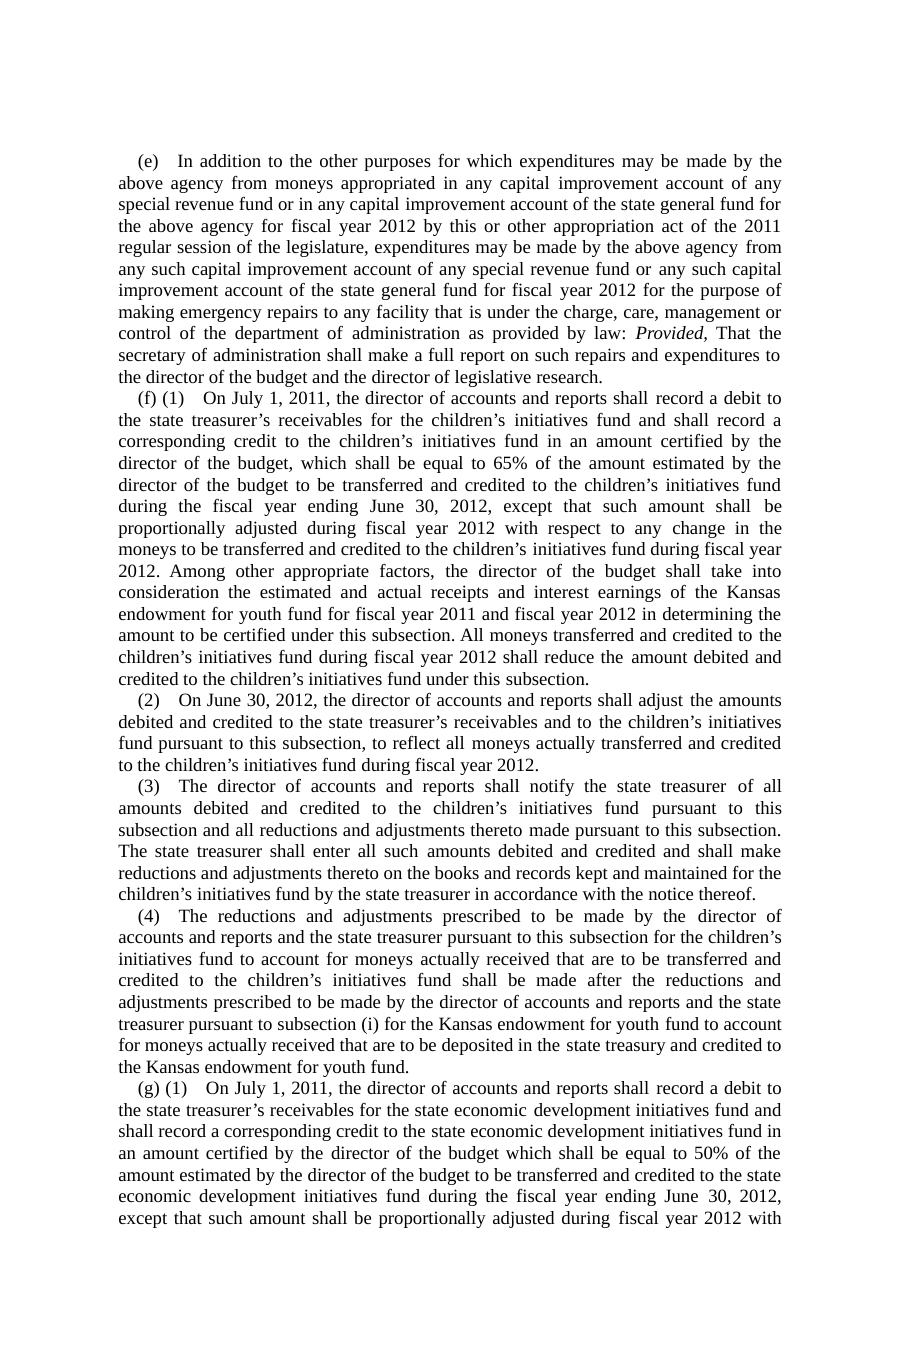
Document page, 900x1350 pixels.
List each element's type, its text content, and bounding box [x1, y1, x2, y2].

text (2) On June 30, 2012, the director of accounts and reports shall adjust the amounts debited and credited to the state treasurer’s receivables and to the children’s initiatives fund pursuant to this subsection, to reflect all moneys actually transferred and credited to the children’s initiatives fund during fiscal year 2012. [118, 689, 782, 775]
text (f) (1) On July 1, 2011, the director of accounts and reports shall record a debit to the state treasurer’s receivables for the children’s initiatives fund and shall record a corresponding credit to the children’s initiatives fund in an amount certified by the director of the budget, which shall be equal to 65% of the amount estimated by the director of the budget to be transferred and credited to the children’s initiatives fund during the fiscal year ending June 30, 2012, except that such amount shall be proportionally adjusted during fiscal year 2012 with respect to any change in the moneys to be transferred and credited to the children’s initiatives fund during fiscal year 2012. Among other appropriate factors, the director of the budget shall take into consideration the estimated and actual receipts and interest earnings of the Kansas endowment for youth fund for fiscal year 2011 and fiscal year 2012 in determining the amount to be certified under this subsection. All moneys transferred and credited to the children’s initiatives fund during fiscal year 2012 shall reduce the amount debited and credited to the children’s initiatives fund under this subsection. [118, 387, 782, 689]
text (3) The director of accounts and reports shall notify the state treasurer of all amounts debited and credited to the children’s initiatives fund pursuant to this subsection and all reductions and adjustments thereto made pursuant to this subsection. The state treasurer shall enter all such amounts debited and credited and shall make reductions and adjustments thereto on the books and records kept and maintained for the children’s initiatives fund by the state treasurer in accordance with the notice thereof. [118, 775, 782, 905]
text (e) In addition to the other purposes for which expenditures may be made by the above agency from moneys appropriated in any capital improvement account of any special revenue fund or in any capital improvement account of the state general fund for the above agency for fiscal year 2012 by this or other appropriation act of the 2011 regular session of the legislature, expenditures may be made by the above agency from any such capital improvement account of any special revenue fund or any such capital improvement account of the state general fund for fiscal year 2012 for the purpose of making emergency repairs to any facility that is under the charge, care, management or control of the department of administration as provided by law: Provided, That the secretary of administration shall make a full report on such repairs and expenditures to the director of the budget and the director of legislative research. [118, 150, 782, 387]
text (g) (1) On July 1, 2011, the director of accounts and reports shall record a debit to the state treasurer’s receivables for the state economic development initiatives fund and shall record a corresponding credit to the state economic development initiatives fund in an amount certified by the director of the budget which shall be equal to 50% of the amount estimated by the director of the budget to be transferred and credited to the state economic development initiatives fund during the fiscal year ending June 30, 2012, except that such amount shall be proportionally adjusted during fiscal year 2012 with [118, 1077, 782, 1228]
text (4) The reductions and adjustments prescribed to be made by the director of accounts and reports and the state treasurer pursuant to this subsection for the children’s initiatives fund to account for moneys actually received that are to be transferred and credited to the children’s initiatives fund shall be made after the reductions and adjustments prescribed to be made by the director of accounts and reports and the state treasurer pursuant to subsection (i) for the Kansas endowment for youth fund to account for moneys actually received that are to be deposited in the state treasury and credited to the Kansas endowment for youth fund. [118, 905, 782, 1077]
